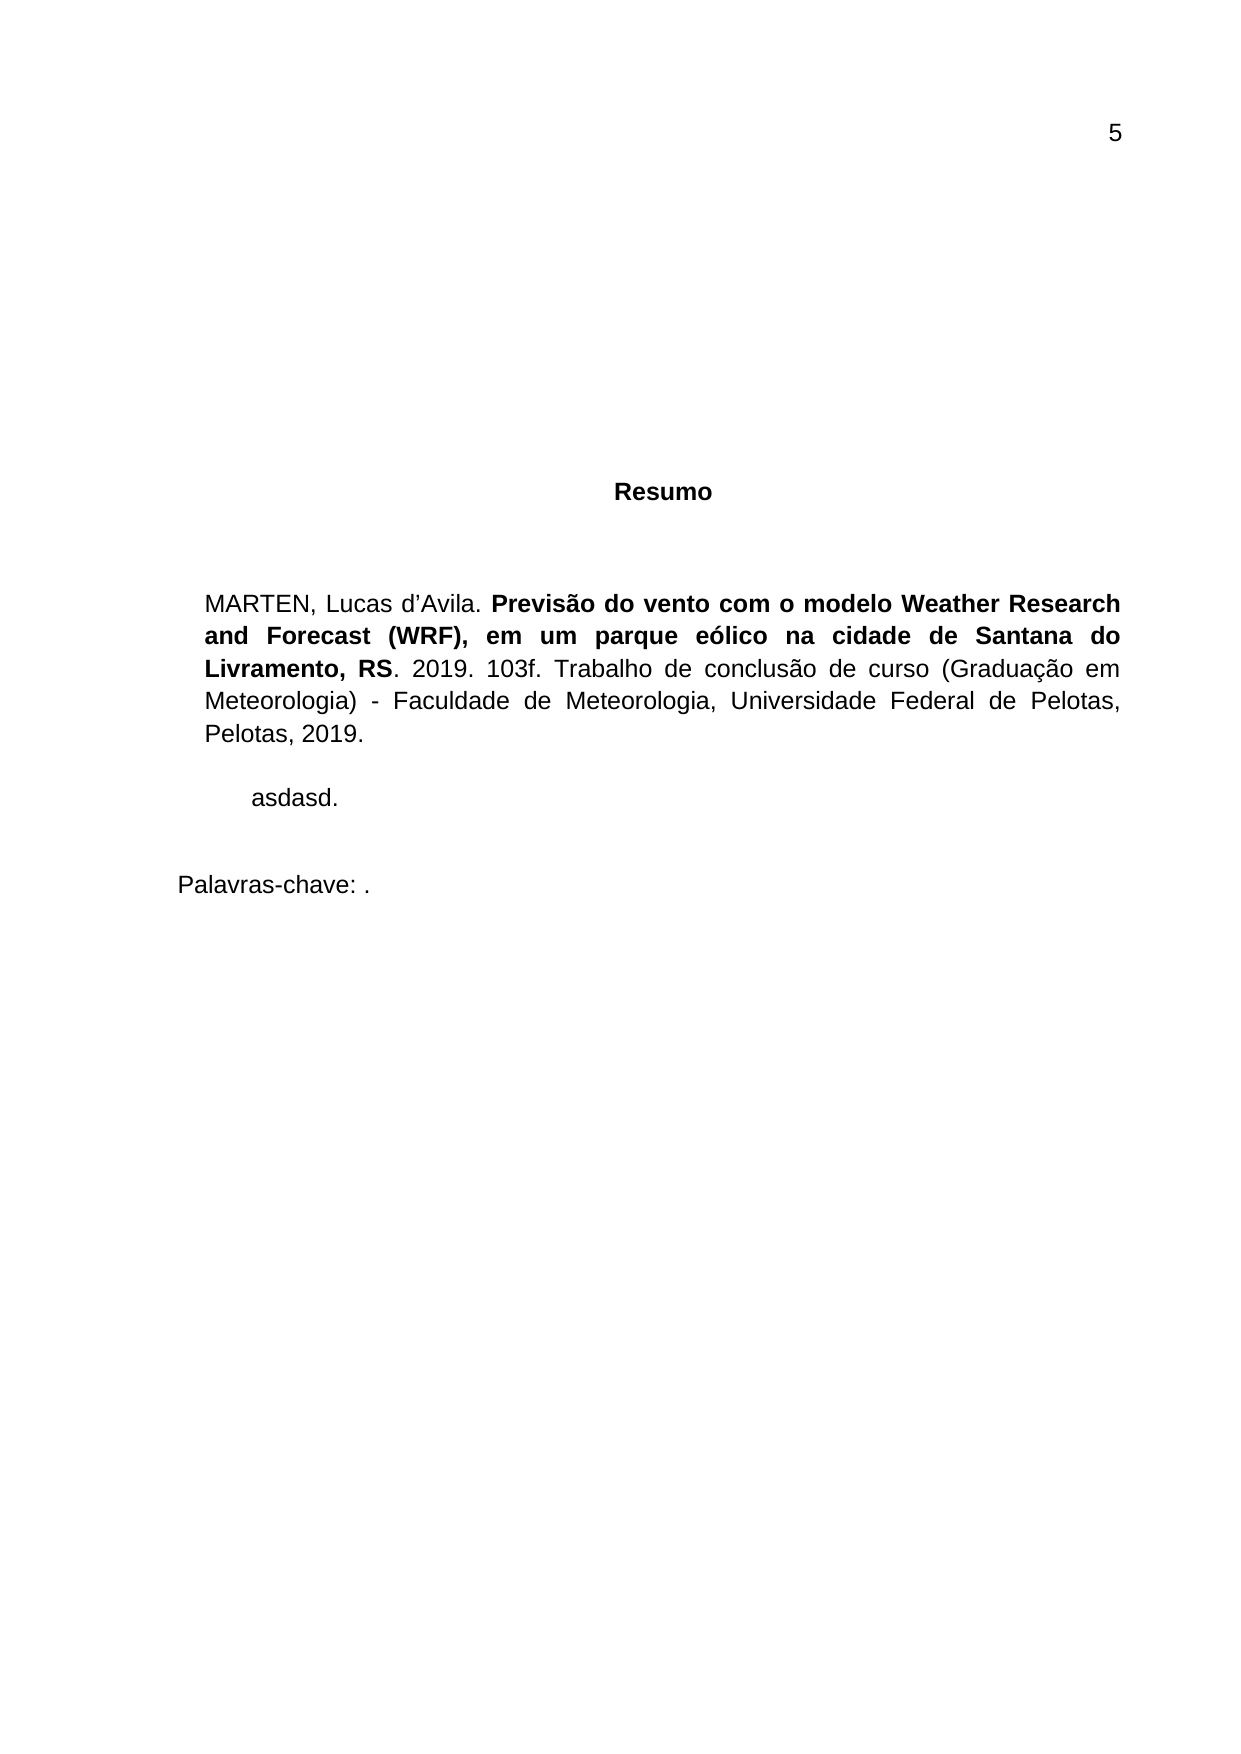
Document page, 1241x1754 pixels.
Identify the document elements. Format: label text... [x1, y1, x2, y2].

text Resumo [177, 477, 1149, 506]
text asdasd. [177, 783, 1122, 812]
text MARTEN, Lucas d’Avila. Previsão do vento com o modelo Weather Research and Forecast (WRF), em um parque eólico na cidade de Santana do Livramento, RS. 2019. 103f. Trabalho de conclusão de curso (Graduação em Meteorologia) - Faculdade de Meteorologia, Universidade Federal de Pelotas, Pelotas, 2019. [204, 589, 1122, 747]
text Palavras-chave: . [177, 869, 1122, 898]
